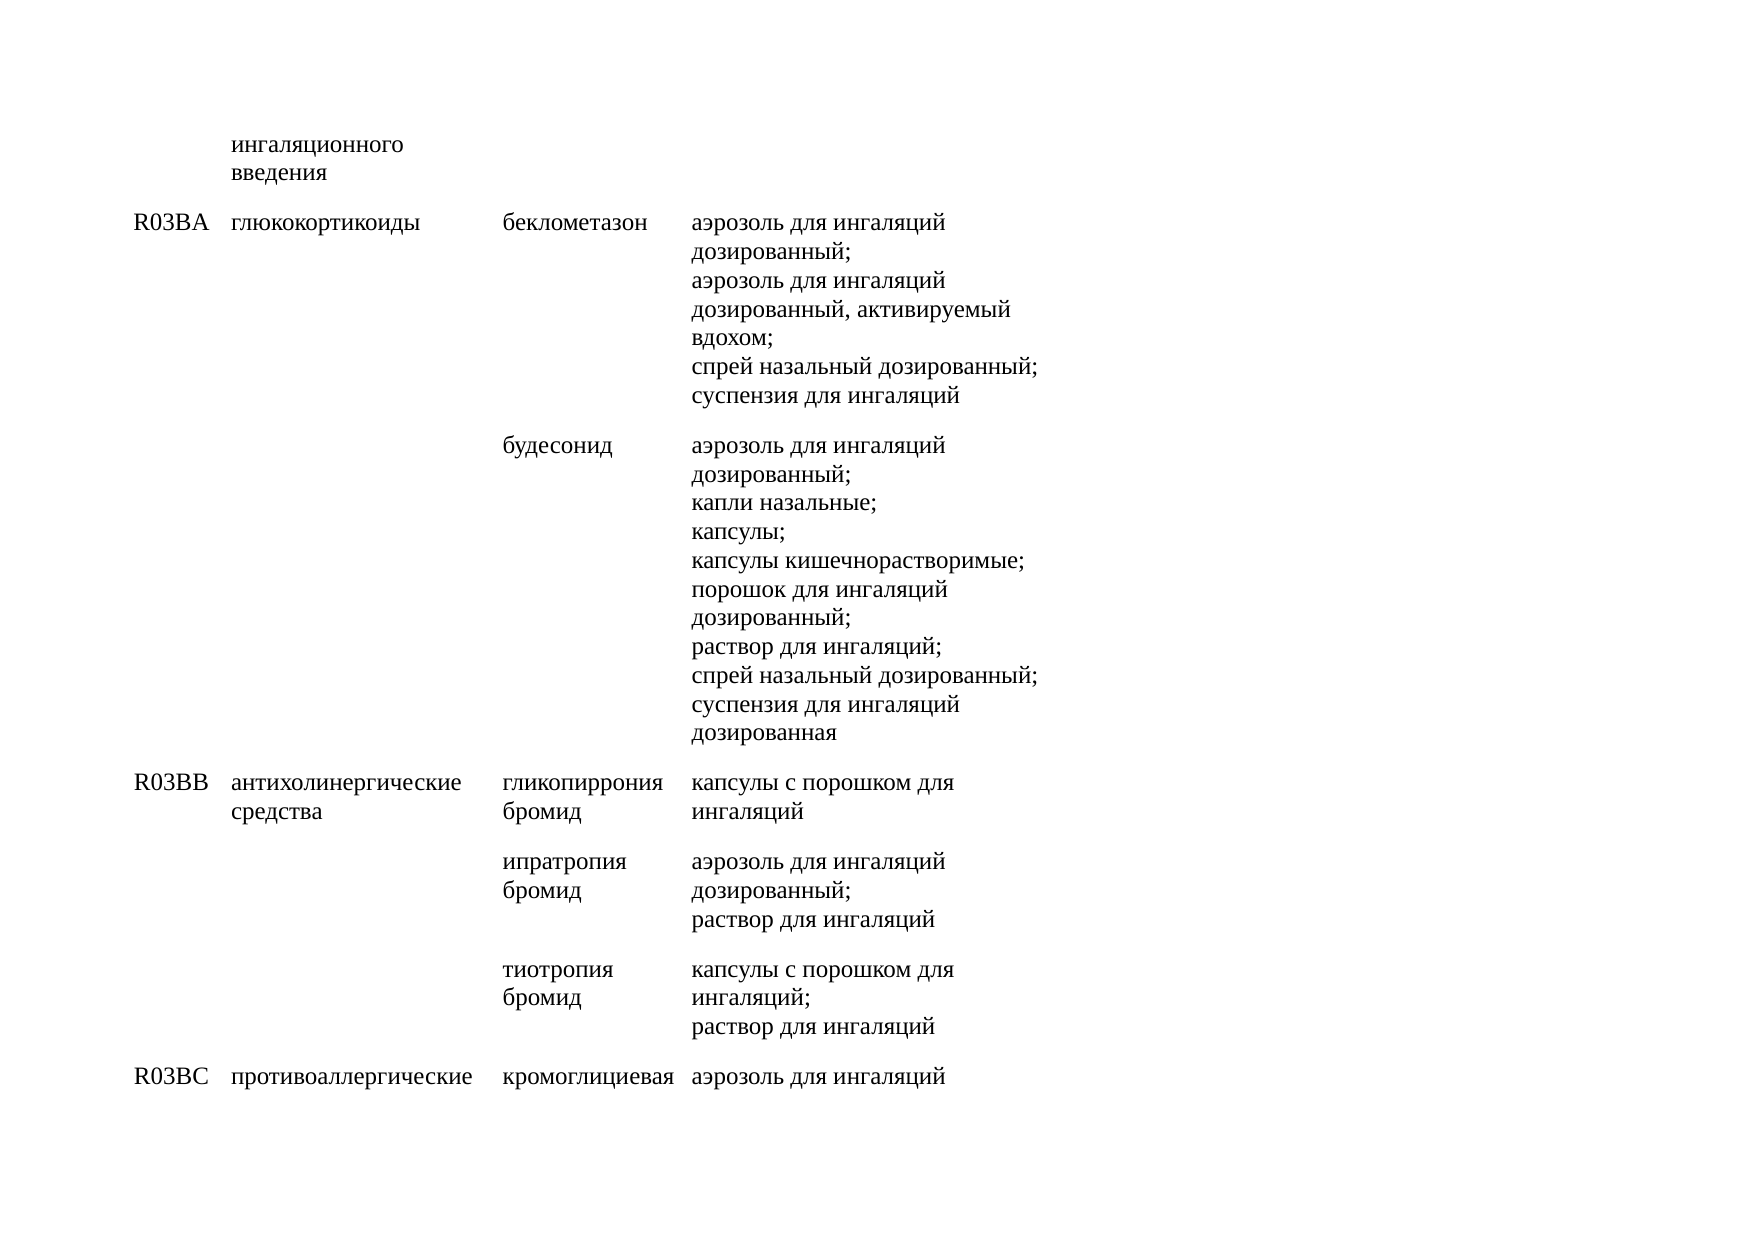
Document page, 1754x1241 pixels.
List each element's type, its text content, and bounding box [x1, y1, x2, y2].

table_cell [118, 943, 224, 1051]
table_cell кромоглициевая [496, 1051, 685, 1101]
table_cell противоаллергические [224, 1051, 496, 1101]
table_cell R03BB [118, 757, 224, 836]
table_cell беклометазон [496, 197, 685, 419]
table_cell антихолинергические средства [224, 757, 496, 836]
table_cell ипратропия бромид [496, 836, 685, 943]
table_cell [118, 836, 224, 943]
table_cell тиотропия бромид [496, 943, 685, 1051]
table_cell аэрозоль для ингаляций дозированный; раствор для ингаляций [685, 836, 1063, 943]
table_cell глюкокортикоиды [224, 197, 496, 419]
table_cell [118, 419, 224, 757]
table_cell R03BC [118, 1051, 224, 1101]
table_cell капсулы с порошком для ингаляций; раствор для ингаляций [685, 943, 1063, 1051]
table_cell ингаляционного введения [224, 118, 496, 197]
table_cell [685, 118, 1063, 197]
table_cell [224, 419, 496, 757]
table_cell [496, 118, 685, 197]
table_cell гликопиррония бромид [496, 757, 685, 836]
table_cell аэрозоль для ингаляций дозированный; капли назальные; капсулы; капсулы кишечнорастворимые; порошок для ингаляций дозированный; раствор для ингаляций; спрей назальный дозированный; суспензия для ингаляций дозированная [685, 419, 1063, 757]
table_cell [224, 836, 496, 943]
table_cell аэрозоль для ингаляций [685, 1051, 1063, 1101]
table_cell [224, 943, 496, 1051]
table_cell капсулы с порошком для ингаляций [685, 757, 1063, 836]
table_cell аэрозоль для ингаляций дозированный; аэрозоль для ингаляций дозированный, активируемый вдохом; спрей назальный дозированный; суспензия для ингаляций [685, 197, 1063, 419]
table_cell будесонид [496, 419, 685, 757]
table_cell R03BA [118, 197, 224, 419]
table_cell [118, 118, 224, 197]
